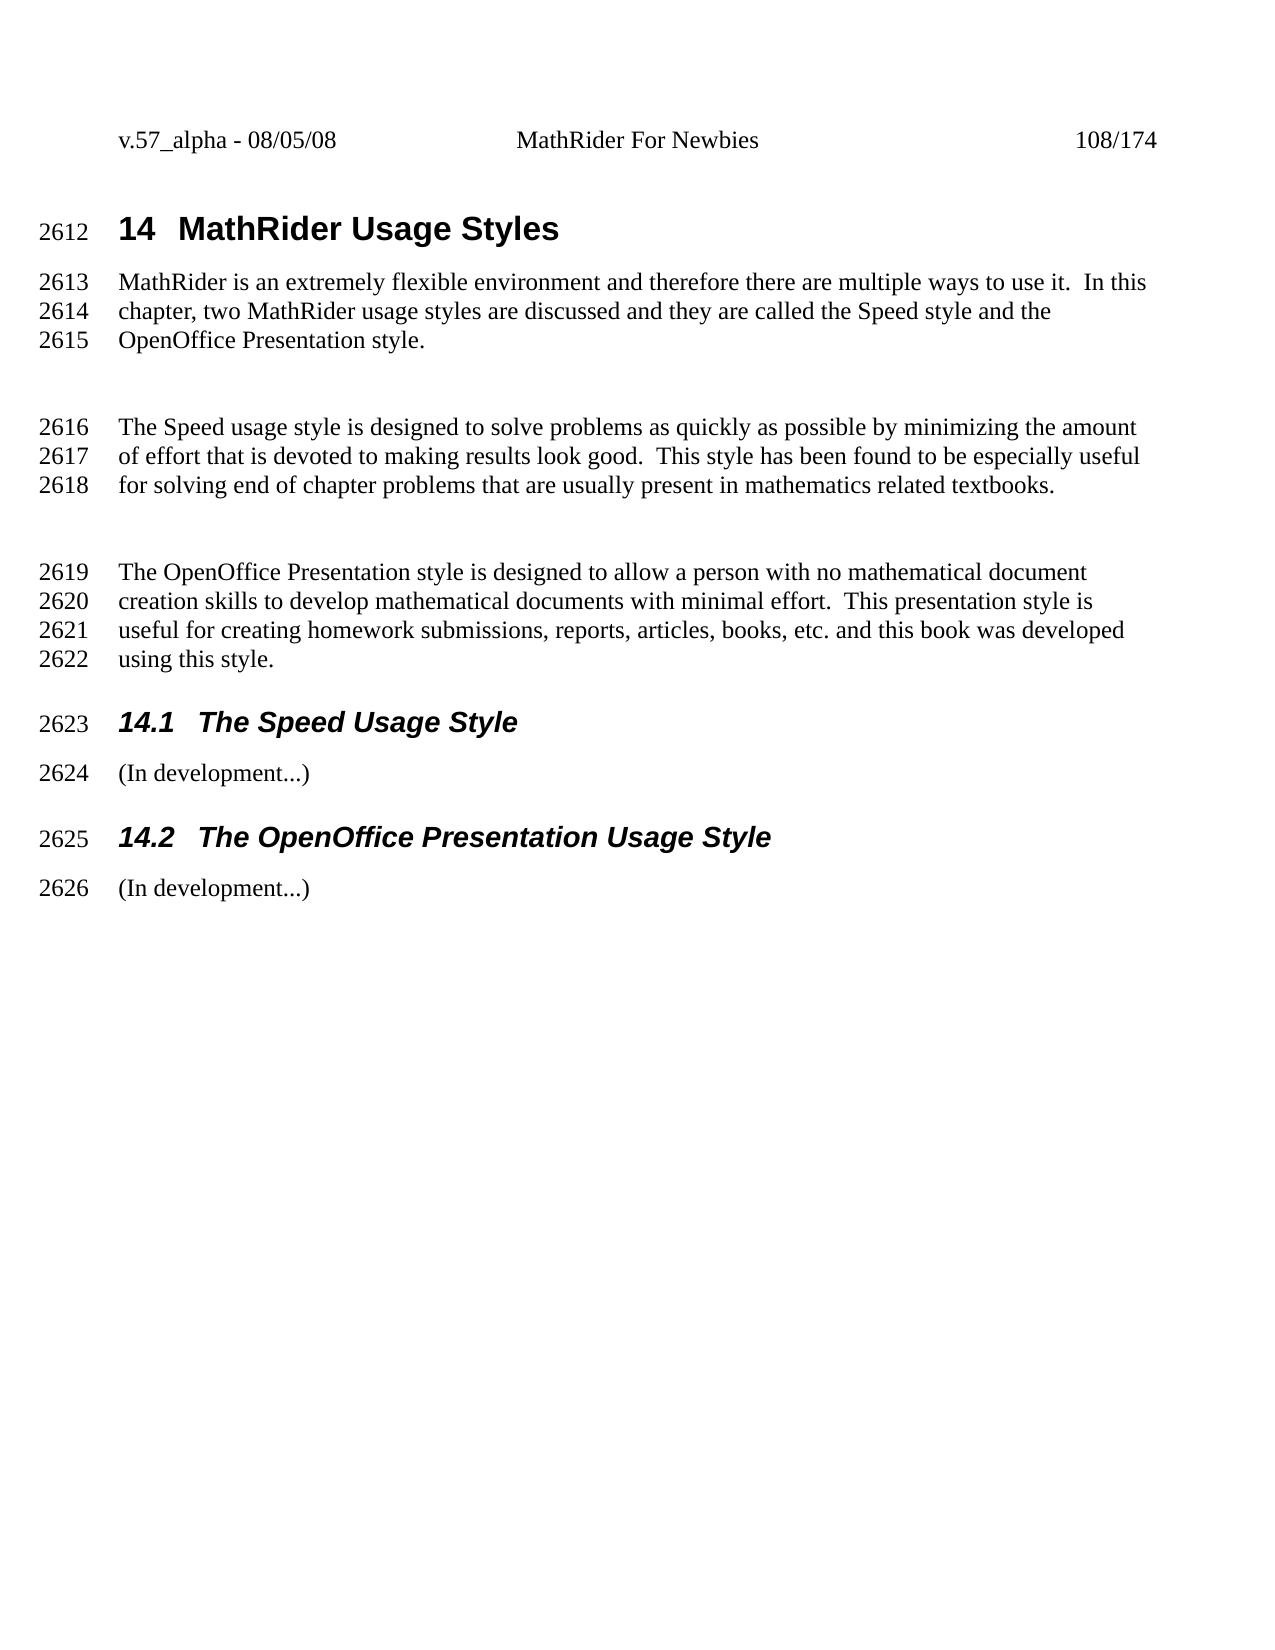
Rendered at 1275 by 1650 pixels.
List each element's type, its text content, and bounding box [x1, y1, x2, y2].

text The OpenOffice Presentation style is designed to allow a person with no mathematical document creation skills to develop mathematical documents with minimal effort. This presentation style is useful for creating homework submissions, reports, articles, books, etc. and this book was developed using this style. [118, 557, 1157, 672]
subtitle The OpenOffice Presentation Usage Style [118, 820, 1157, 853]
text (In development...) [118, 873, 1157, 902]
text The Speed usage style is designed to solve problems as quickly as possible by minimizing the amount of effort that is devoted to making results look good. This style has been found to be especially useful for solving end of chapter problems that are usually present in mathematics related textbooks. [118, 412, 1157, 499]
text (In development...) [118, 758, 1157, 787]
text MathRider is an extremely flexible environment and therefore there are multiple ways to use it. In this chapter, two MathRider usage styles are discussed and they are called the Speed style and the OpenOffice Presentation style. [118, 267, 1157, 354]
subtitle MathRider Usage Styles [118, 209, 1157, 247]
subtitle The Speed Usage Style [118, 705, 1157, 738]
